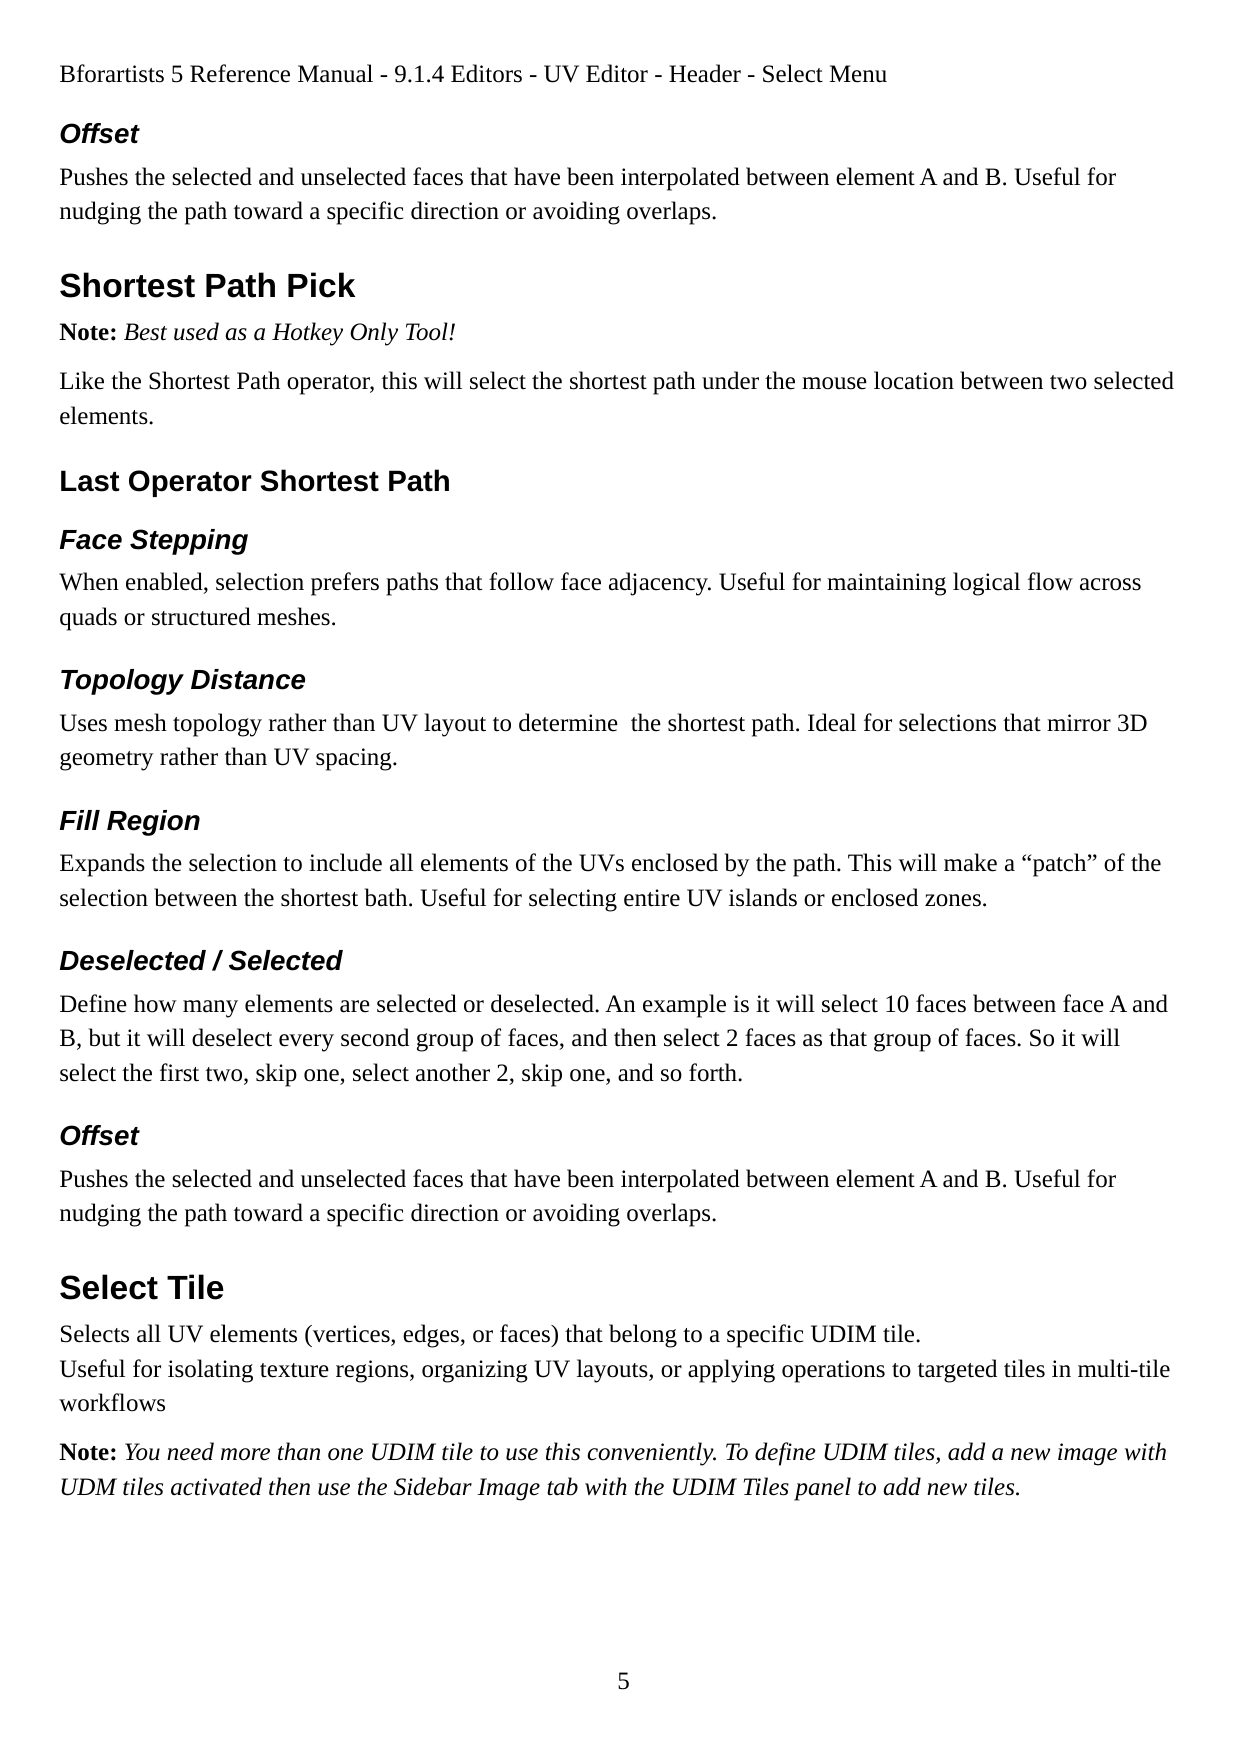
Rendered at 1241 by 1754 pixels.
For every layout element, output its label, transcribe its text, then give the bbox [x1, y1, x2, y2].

subtitle Deselected / Selected [59, 944, 1181, 976]
subtitle Fill Region [59, 804, 1181, 836]
subtitle Select Tile [59, 1268, 1181, 1307]
text Pushes the selected and unselected faces that have been interpolated between element A and B. Useful for nudging the path toward a specific direction or avoiding overlaps. [59, 1164, 1181, 1227]
text Selects all UV elements (vertices, edges, or faces) that belong to a specific UDIM tile. Useful for isolating texture regions, organizing UV layouts, or applying operations to targeted tiles in multi-tile workflows [59, 1319, 1181, 1417]
text Expands the selection to include all elements of the UVs enclosed by the path. This will make a “patch” of the selection between the shortest bath. Useful for selecting entire UV islands or enclosed zones. [59, 848, 1181, 912]
text Define how many elements are selected or deselected. An example is it will select 10 faces between face A and B, but it will deselect every second group of faces, and then select 2 faces as that group of faces. So it will select the first two, skip one, select another 2, skip one, and so forth. [59, 989, 1181, 1086]
subtitle Offset [59, 1119, 1181, 1151]
text When enabled, selection prefers paths that follow face adjacency. Useful for maintaining logical flow across quads or structured meshes. [59, 567, 1181, 631]
subtitle Face Stepping [59, 523, 1181, 555]
text Note: You need more than one UDIM tile to use this conveniently. To define UDIM tiles, add a new image with UDM tiles activated then use the Sidebar Image tab with the UDIM Tiles panel to add new tiles. [59, 1437, 1181, 1500]
text Note: Best used as a Hotkey Only Tool! [59, 317, 1181, 346]
text Uses mesh topology rather than UV layout to determine the shortest path. Ideal for selections that mirror 3D geometry rather than UV spacing. [59, 708, 1181, 771]
text Pushes the selected and unselected faces that have been interpolated between element A and B. Useful for nudging the path toward a specific direction or avoiding overlaps. [59, 162, 1181, 225]
subtitle Shortest Path Pick [59, 266, 1181, 305]
subtitle Last Operator Shortest Path [59, 464, 1181, 498]
subtitle Topology Distance [59, 663, 1181, 695]
text Like the Shortest Path operator, this will select the shortest path under the mouse location between two selected elements. [59, 366, 1181, 429]
subtitle Offset [59, 117, 1181, 149]
